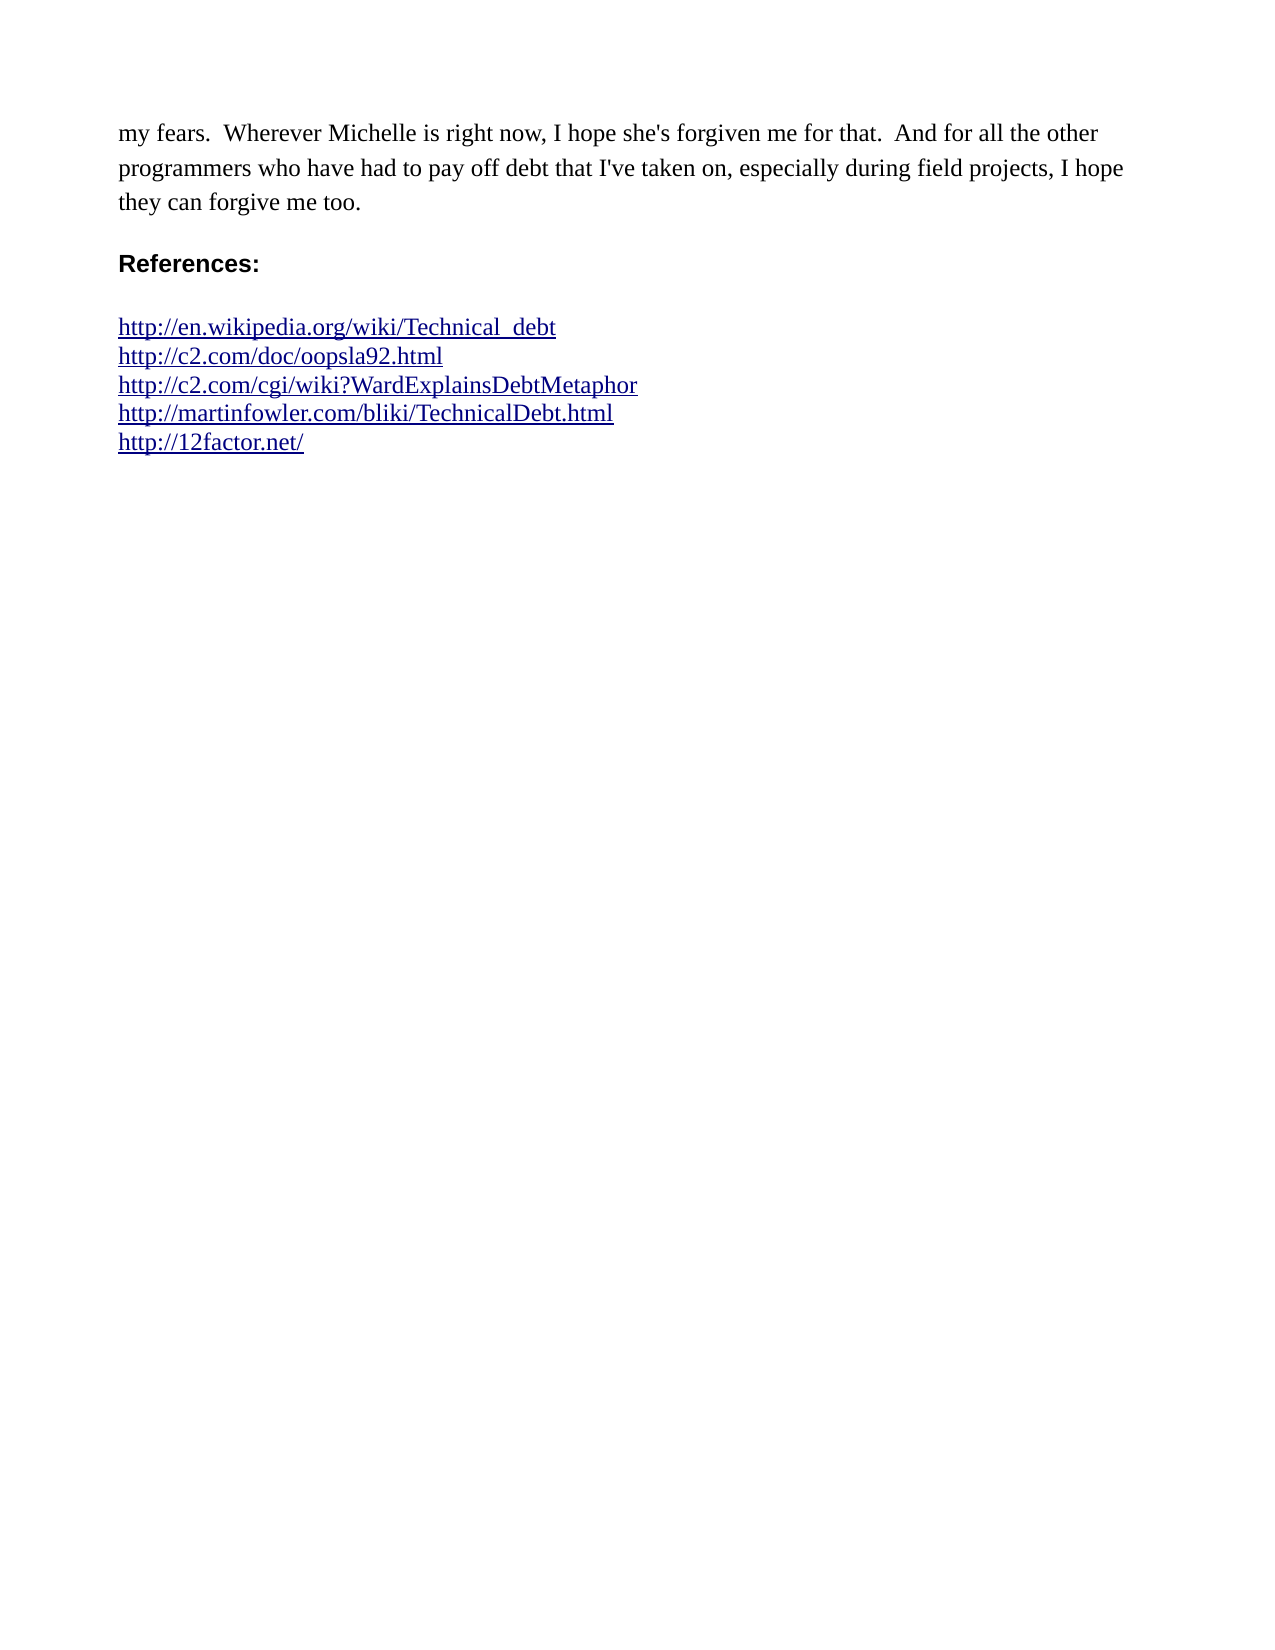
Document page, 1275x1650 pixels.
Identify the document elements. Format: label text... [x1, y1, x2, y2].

text http://c2.com/doc/oopsla92.html [118, 341, 1157, 370]
text http://12factor.net/ [118, 427, 1157, 456]
text http://en.wikipedia.org/wiki/Technical_debt [118, 312, 1157, 341]
text my fears. Wherever Michelle is right now, I hope she's forgiven me for that. And for all the other programmers who have had to pay off debt that I've taken on, especially during field projects, I hope they can forgive me too. [118, 118, 1157, 216]
subtitle References: [118, 249, 1157, 277]
text http://c2.com/cgi/wiki?WardExplainsDebtMetaphor [118, 370, 1157, 398]
text http://martinfowler.com/bliki/TechnicalDebt.html [118, 398, 1157, 427]
